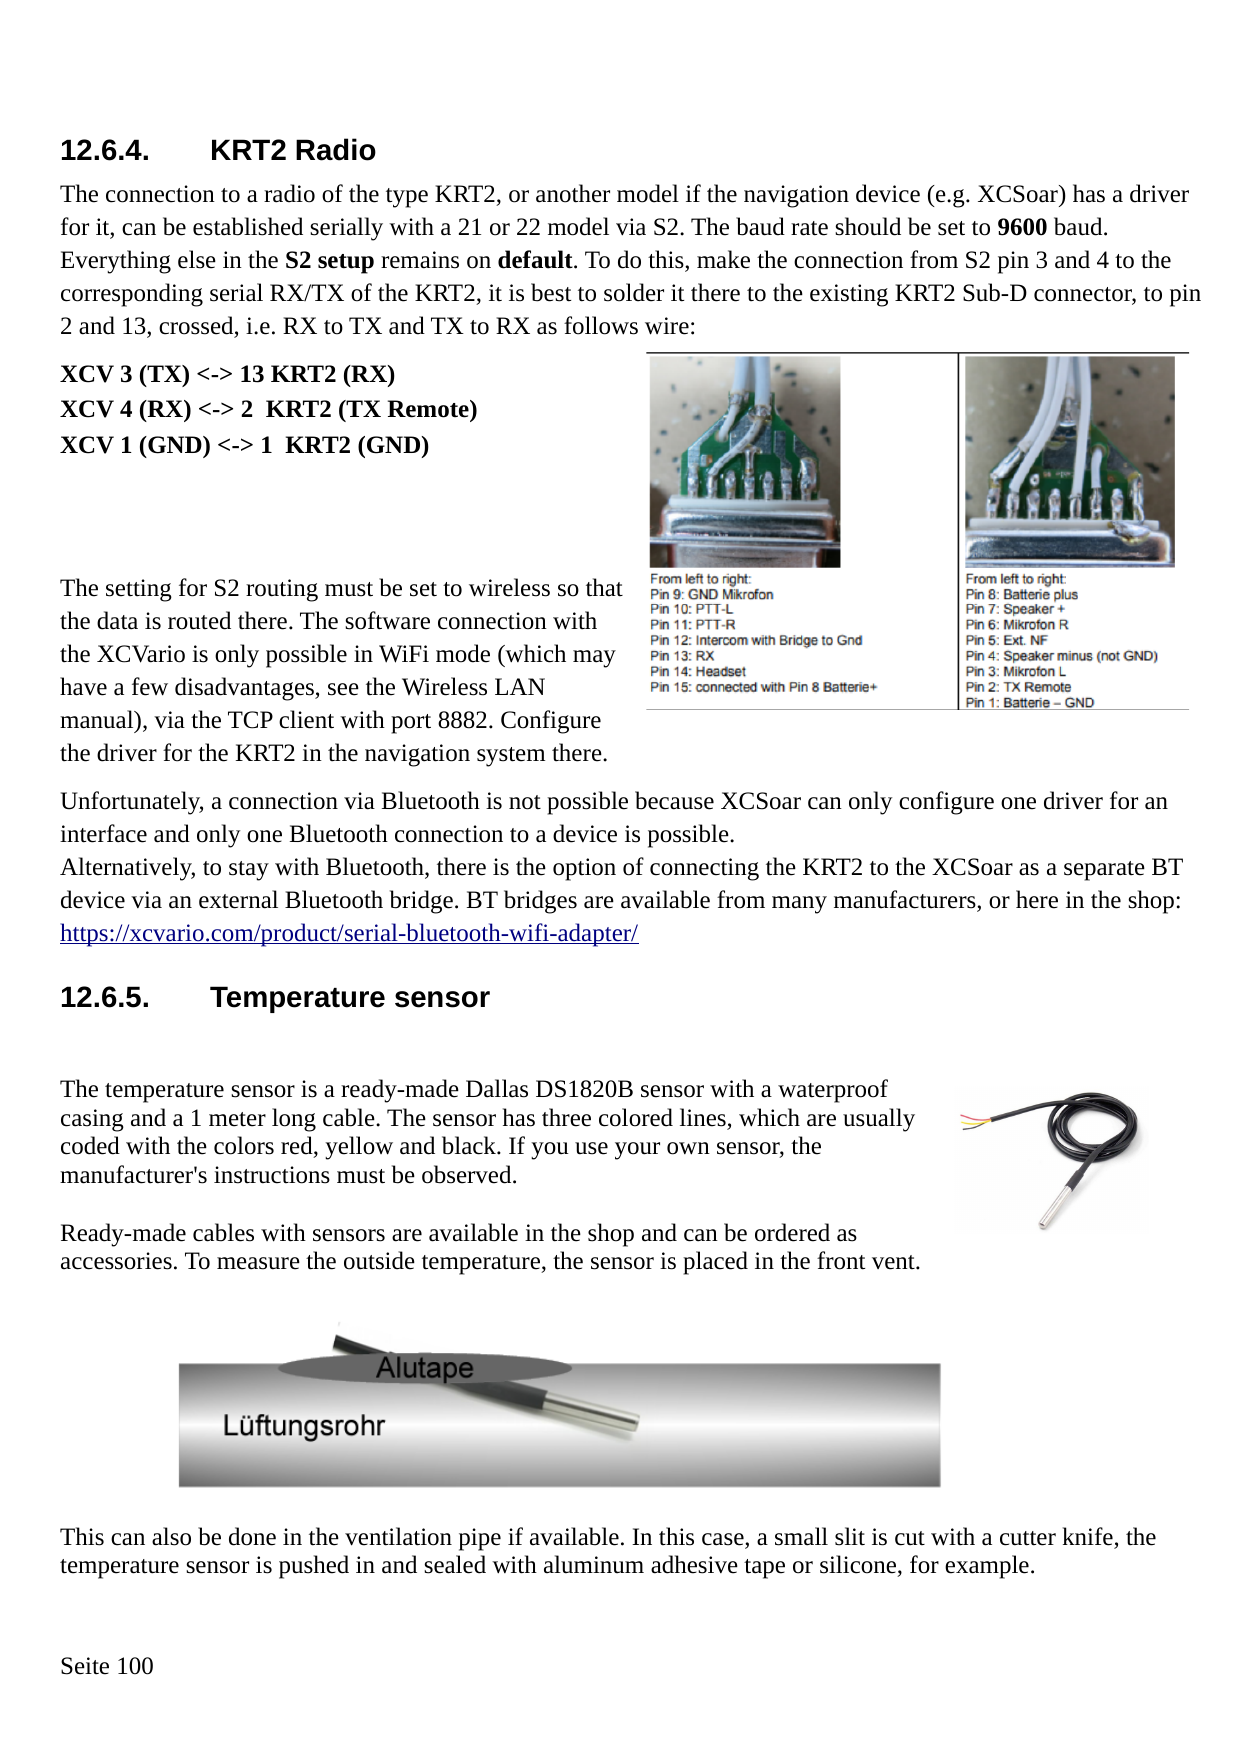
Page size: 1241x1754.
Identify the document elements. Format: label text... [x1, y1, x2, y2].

subtitle KRT2 Radio [60, 133, 1207, 166]
text Unfortunately, a connection via Bluetooth is not possible because XCSoar can only configure one driver for an interface and only one Bluetooth connection to a device is possible. Alternatively, to stay with Bluetooth, there is the option of connecting the KRT2 to the XCSoar as a separate BT device via an external Bluetooth bridge. BT bridges are available from many manufacturers, or here in the shop: https://xcvario.com/product/serial-bluetooth-wifi-adapter/ [60, 786, 1207, 947]
picture [646, 352, 1190, 710]
text XCV 3 (TX) <-> 13 KRT2 (RX) [60, 359, 646, 387]
subtitle Temperature sensor [60, 980, 1207, 1014]
picture [159, 1311, 961, 1522]
text XCV 4 (RX) <-> 2 KRT2 (TX Remote) [60, 394, 646, 423]
text The temperature sensor is a ready-made Dallas DS1820B sensor with a waterproof casing and a 1 meter long cable. The sensor has three colored lines, which are usually coded with the colors red, yellow and black. If you use your own sensor, the manufacturer's instructions must be observed. [60, 1074, 1207, 1189]
text The setting for S2 routing must be set to wireless so that the data is routed there. The software connection with the XCVario is only possible in WiFi mode (which may have a few disadvantages, see the Wireless LAN manual), via the TCP client with port 8882. Configure the driver for the KRT2 in the navigation system there. [60, 573, 1207, 767]
picture [954, 1086, 1149, 1234]
text This can also be done in the ventilation pipe if available. In this case, a small slit is cut with a cutter knife, the temperature sensor is pushed in and sealed with aluminum adhesive tape or silicone, for example. [60, 1304, 1207, 1579]
text The connection to a radio of the type KRT2, or another model if the navigation device (e.g. XCSoar) has a driver for it, can be established serially with a 21 or 22 model via S2. The baud rate should be set to 9600 baud. Everything else in the S2 setup remains on default. To do this, make the connection from S2 pin 3 and 4 to the corresponding serial RX/TX of the KRT2, it is best to solder it there to the existing KRT2 Sub-D connector, to pin 2 and 13, crossed, i.e. RX to TX and TX to RX as follows wire: [60, 179, 1207, 340]
text XCV 1 (GND) <-> 1 KRT2 (GND) [60, 430, 646, 459]
text Ready-made cables with sensors are available in the shop and can be ordered as accessories. To measure the outside temperature, the sensor is placed in the front vent. [60, 1218, 1207, 1275]
